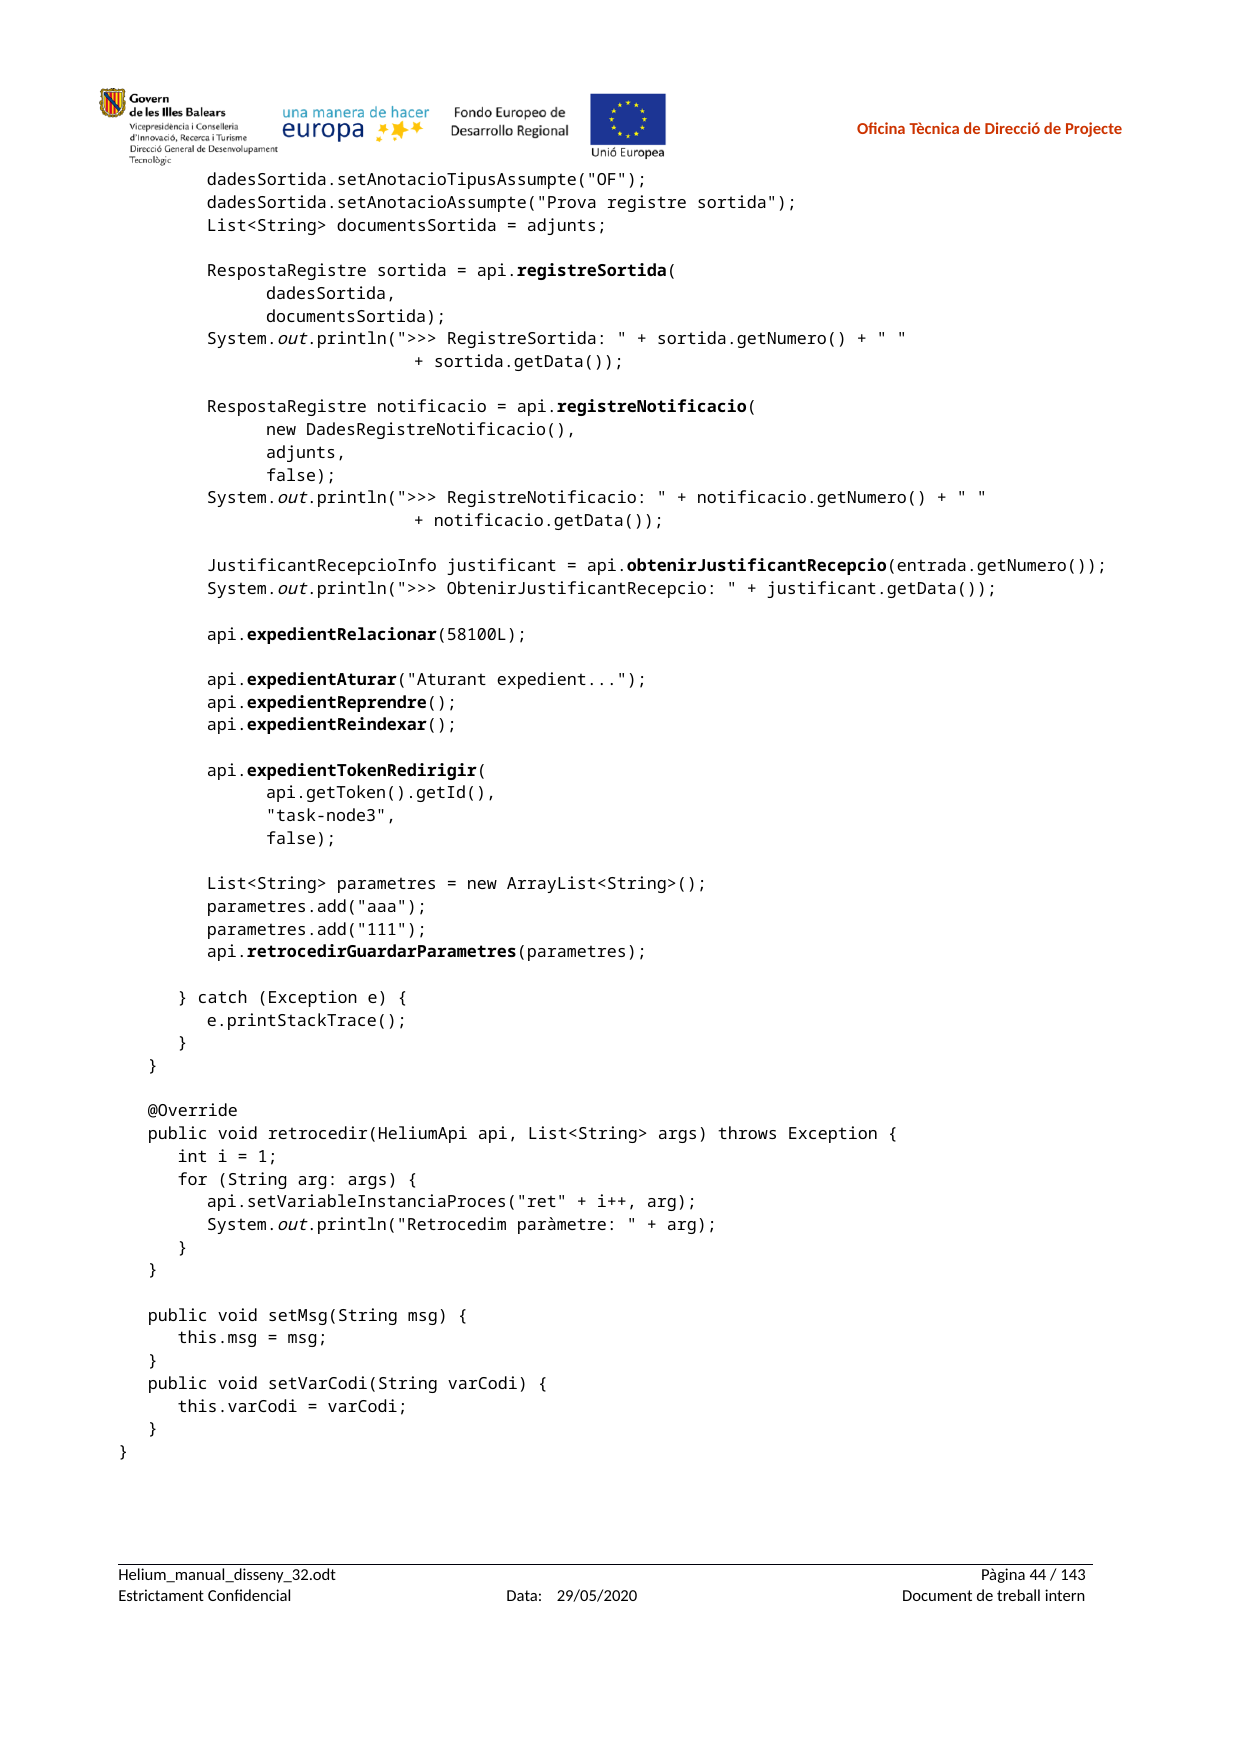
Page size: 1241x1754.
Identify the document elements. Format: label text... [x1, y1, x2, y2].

text api.setVariableInstanciaProces("ret" + i++, arg); [118, 1190, 1122, 1212]
text + sortida.getData()); [118, 349, 1122, 372]
text this.varCodi = varCodi; [118, 1394, 1122, 1417]
text } [118, 1031, 1122, 1053]
text for (String arg: args) { [118, 1167, 1122, 1190]
text dadesSortida, [118, 281, 1122, 304]
text parametres.add("aaa"); [118, 894, 1122, 917]
text new DadesRegistreNotificacio(), [118, 418, 1122, 440]
text api.expedientReprendre(); [118, 690, 1122, 713]
text System.out.println(">>> RegistreNotificacio: " + notificacio.getNumero() + " " [118, 486, 1122, 508]
text false); [118, 826, 1122, 849]
text public void setVarCodi(String varCodi) { [118, 1371, 1122, 1394]
text } [118, 1439, 1122, 1462]
text api.expedientTokenRedirigir( [118, 758, 1122, 781]
text parametres.add("111"); [118, 917, 1122, 940]
text this.msg = msg; [118, 1326, 1122, 1349]
text api.expedientRelacionar(58100L); [118, 622, 1122, 645]
text } [118, 1417, 1122, 1439]
text e.printStackTrace(); [118, 1008, 1122, 1031]
text api.expedientReindexar(); [118, 713, 1122, 736]
text api.expedientAturar("Aturant expedient..."); [118, 667, 1122, 690]
text api.getToken().getId(), [118, 781, 1122, 804]
text System.out.println(">>> ObtenirJustificantRecepcio: " + justificant.getData()); [118, 577, 1122, 599]
text int i = 1; [118, 1144, 1122, 1167]
picture [99, 87, 668, 166]
text JustificantRecepcioInfo justificant = api.obtenirJustificantRecepcio(entrada.getNumero()); [118, 554, 1122, 577]
text + notificacio.getData()); [118, 508, 1122, 531]
text System.out.println("Retrocedim paràmetre: " + arg); [118, 1212, 1122, 1235]
text } [118, 1349, 1122, 1371]
text "task-node3", [118, 804, 1122, 826]
text dadesSortida.setAnotacioTipusAssumpte("OF"); [118, 168, 1122, 191]
text List<String> parametres = new ArrayList<String>(); [118, 872, 1122, 894]
text public void setMsg(String msg) { [118, 1303, 1122, 1326]
text RespostaRegistre sortida = api.registreSortida( [118, 259, 1122, 281]
text @Override [118, 1099, 1122, 1122]
text public void retrocedir(HeliumApi api, List<String> args) throws Exception { [118, 1122, 1122, 1144]
text RespostaRegistre notificacio = api.registreNotificacio( [118, 395, 1122, 418]
text } catch (Exception e) { [118, 985, 1122, 1008]
text documentsSortida); [118, 304, 1122, 327]
text adjunts, [118, 440, 1122, 463]
text false); [118, 463, 1122, 486]
text } [118, 1235, 1122, 1258]
text } [118, 1053, 1122, 1076]
text List<String> documentsSortida = adjunts; [118, 213, 1122, 236]
text System.out.println(">>> RegistreSortida: " + sortida.getNumero() + " " [118, 327, 1122, 349]
text } [118, 1258, 1122, 1281]
text dadesSortida.setAnotacioAssumpte("Prova registre sortida"); [118, 191, 1122, 213]
text api.retrocedirGuardarParametres(parametres); [118, 940, 1122, 963]
